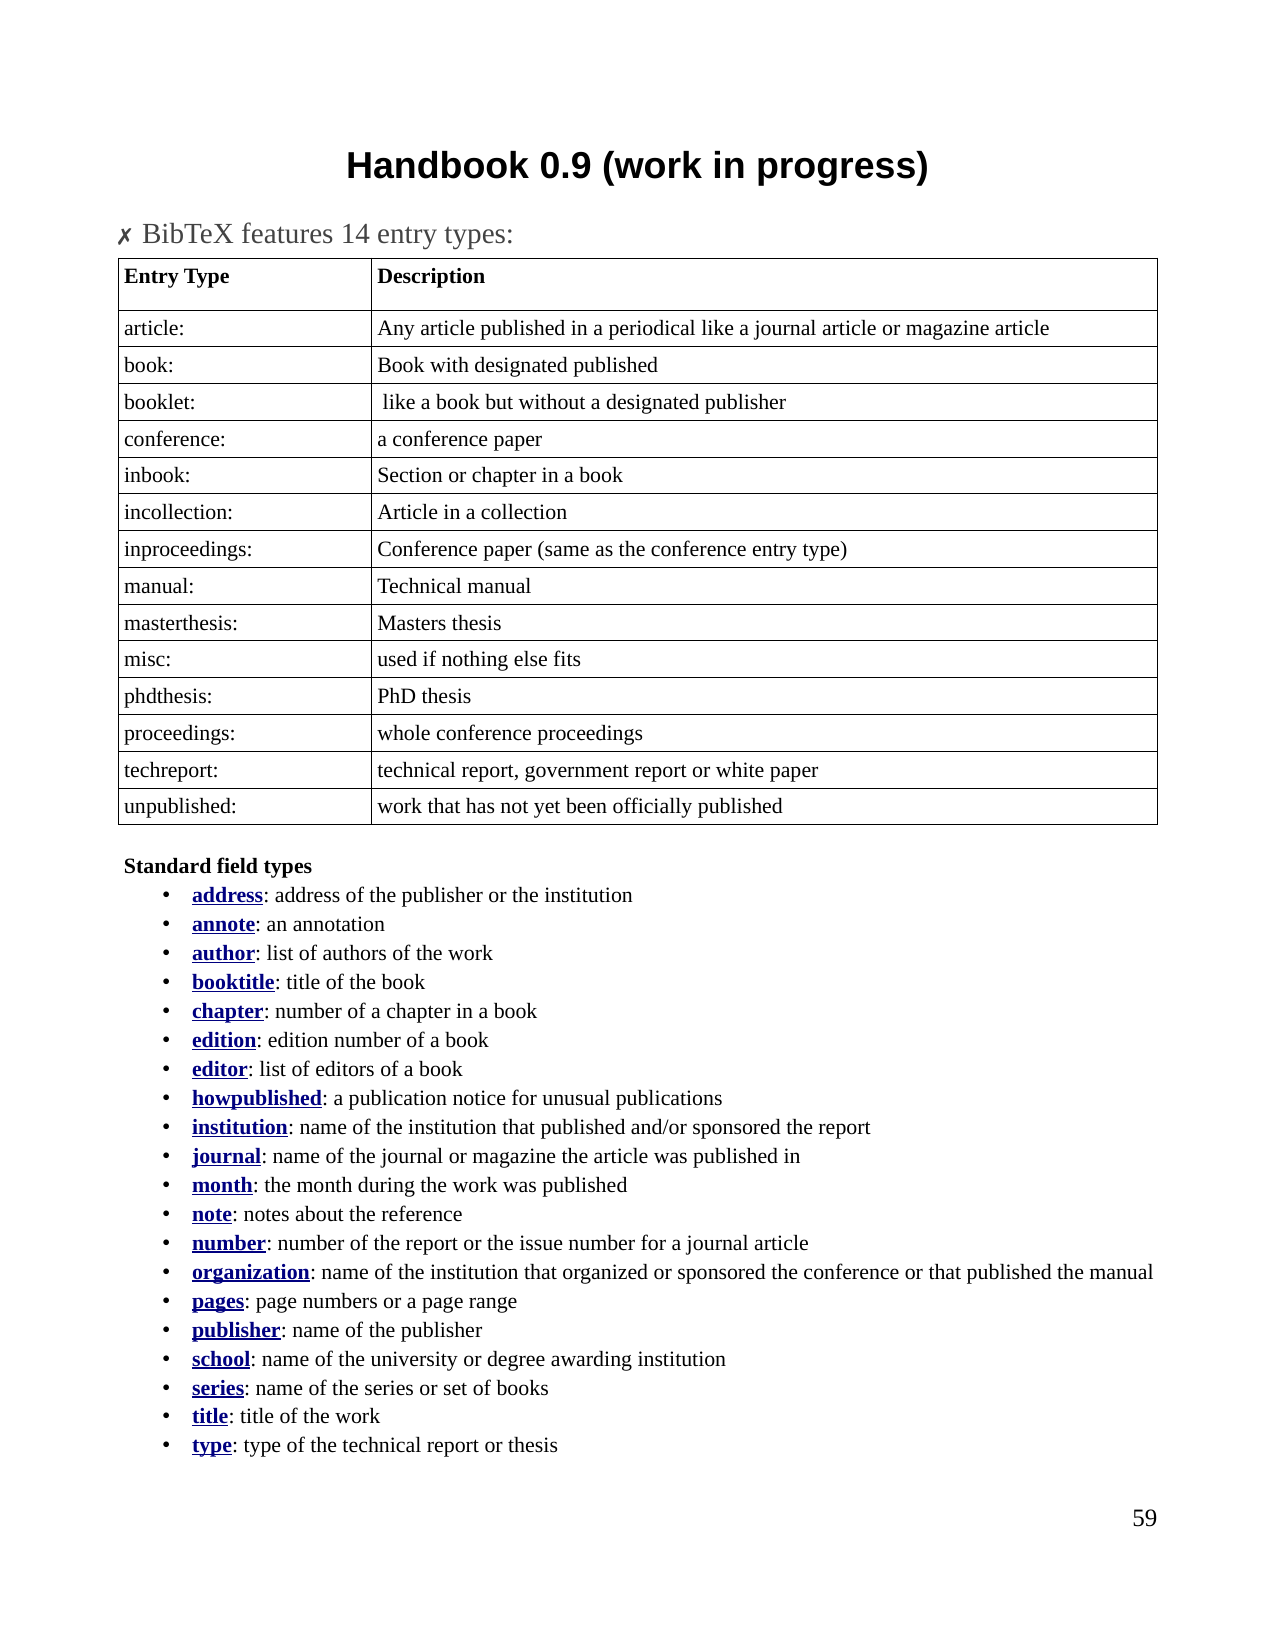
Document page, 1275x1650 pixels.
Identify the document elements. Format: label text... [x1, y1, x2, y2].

table_cell technical report, government report or white paper [372, 752, 1157, 787]
table_cell booklet: [119, 384, 371, 420]
list chapter: number of a chapter in a book [162, 998, 1157, 1023]
list title: title of the work [162, 1403, 1157, 1429]
table_cell Conference paper (same as the conference entry type) [372, 531, 1157, 567]
list month: the month during the work was published [162, 1172, 1157, 1197]
table_cell Any article published in a periodical like a journal article or magazine article [372, 311, 1157, 346]
list series: name of the series or set of books [162, 1374, 1157, 1400]
table_cell inbook: [119, 458, 371, 493]
list journal: name of the journal or magazine the article was published in [162, 1143, 1157, 1168]
table_cell PhD thesis [372, 678, 1157, 714]
table_cell book: [119, 347, 371, 383]
table_cell work that has not yet been officially published [372, 789, 1157, 824]
list institution: name of the institution that published and/or sponsored the report [162, 1114, 1157, 1139]
list howpublished: a publication notice for unusual publications [162, 1085, 1157, 1110]
table_cell incollection: [119, 494, 371, 530]
list address: address of the publisher or the institution [162, 882, 1157, 907]
list organization: name of the institution that organized or sponsored the conference or that published the manual [162, 1259, 1157, 1284]
table_cell proceedings: [119, 715, 371, 751]
table_cell techreport: [119, 752, 371, 787]
table_cell Technical manual [372, 568, 1157, 604]
table_cell a conference paper [372, 421, 1157, 457]
table_cell conference: [119, 421, 371, 457]
list number: number of the report or the issue number for a journal article [162, 1230, 1157, 1255]
table_cell like a book but without a designated publisher [372, 384, 1157, 420]
table_cell unpublished: [119, 789, 371, 824]
table_cell Masters thesis [372, 605, 1157, 640]
list type: type of the technical report or thesis [162, 1432, 1157, 1458]
list annote: an annotation [162, 911, 1157, 936]
table_header Description [372, 259, 1157, 309]
list publisher: name of the publisher [162, 1317, 1157, 1342]
table_cell manual: [119, 568, 371, 604]
list pages: page numbers or a page range [162, 1288, 1157, 1313]
table_cell inproceedings: [119, 531, 371, 567]
table_cell article: [119, 311, 371, 346]
table_cell masterthesis: [119, 605, 371, 640]
list author: list of authors of the work [162, 940, 1157, 965]
list edition: edition number of a book [162, 1027, 1157, 1052]
list editor: list of editors of a book [162, 1056, 1157, 1081]
table_header Entry Type [119, 259, 371, 309]
table_cell phdthesis: [119, 678, 371, 714]
list note: notes about the reference [162, 1201, 1157, 1226]
table_cell Article in a collection [372, 494, 1157, 530]
table_cell Book with designated published [372, 347, 1157, 383]
table_cell Section or chapter in a book [372, 458, 1157, 493]
table_cell used if nothing else fits [372, 641, 1157, 677]
text Standard field types [118, 853, 1157, 878]
table_cell misc: [119, 641, 371, 677]
list booktitle: title of the book [162, 969, 1157, 994]
subtitle BibTeX features 14 entry types: [118, 216, 1157, 249]
table_cell whole conference proceedings [372, 715, 1157, 751]
list school: name of the university or degree awarding institution [162, 1346, 1157, 1371]
